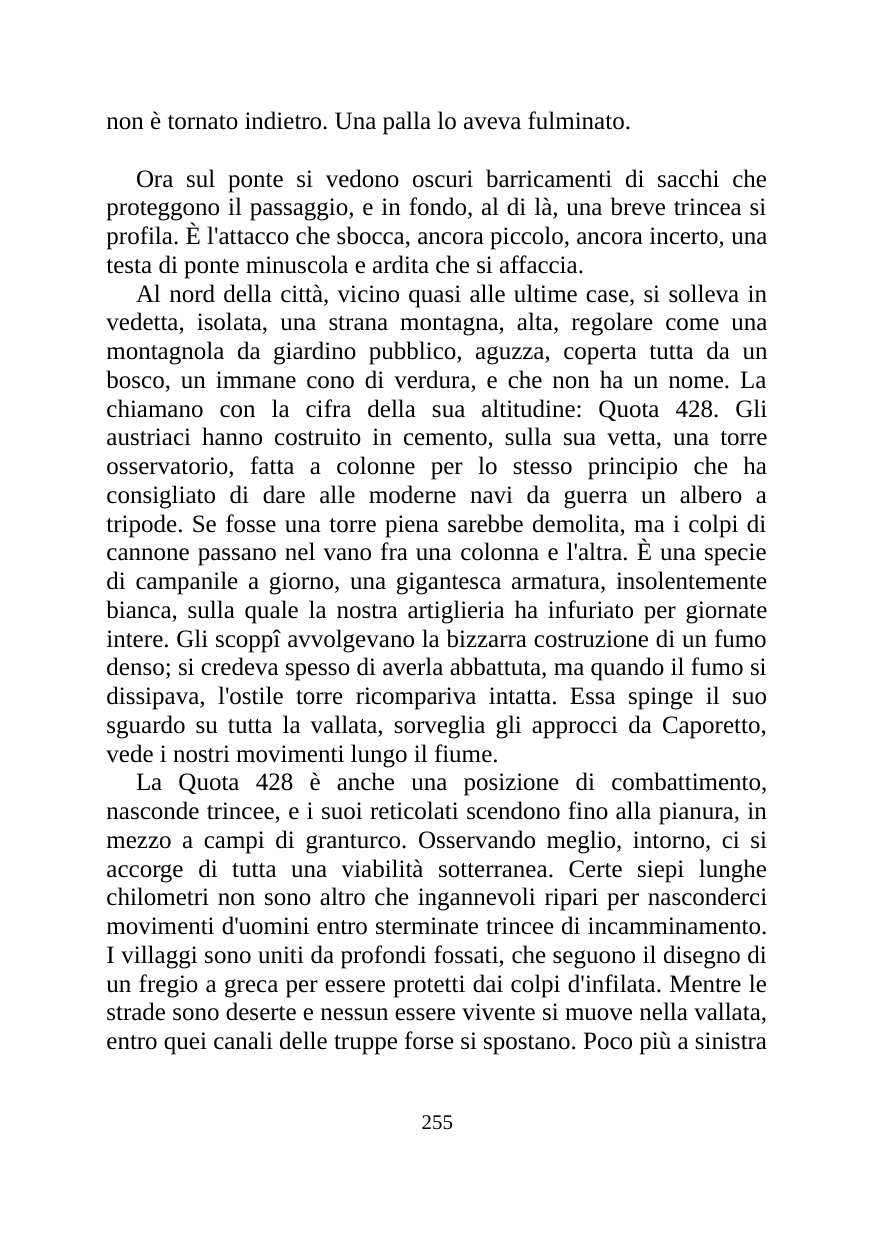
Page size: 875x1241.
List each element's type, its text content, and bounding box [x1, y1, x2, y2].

text non è tornato indietro. Una palla lo aveva fulminato. [106, 106, 768, 135]
text La Quota 428 è anche una posizione di combattimento, nasconde trincee, e i suoi reticolati scendono fino alla pianura, in mezzo a campi di granturco. Osservando meglio, intorno, ci si accorge di tutta una viabilità sotterranea. Certe siepi lunghe chilometri non sono altro che ingannevoli ripari per nasconderci movimenti d'uomini entro sterminate trincee di incamminamento. I villaggi sono uniti da profondi fossati, che seguono il disegno di un fregio a greca per essere protetti dai colpi d'infilata. Mentre le strade sono deserte e nessun essere vivente si muove nella vallata, entro quei canali delle truppe forse si spostano. Poco più a sinistra [106, 767, 768, 1055]
text Al nord della città, vicino quasi alle ultime case, si solleva in vedetta, isolata, una strana montagna, alta, regolare come una montagnola da giardino pubblico, aguzza, coperta tutta da un bosco, un immane cono di verdura, e che non ha un nome. La chiamano con la cifra della sua altitudine: Quota 428. Gli austriaci hanno costruito in cemento, sulla sua vetta, una torre osservatorio, fatta a colonne per lo stesso principio che ha consigliato di dare alle moderne navi da guerra un albero a tripode. Se fosse una torre piena sarebbe demolita, ma i colpi di cannone passano nel vano fra una colonna e l'altra. È una specie di campanile a giorno, una gigantesca armatura, insolentemente bianca, sulla quale la nostra artiglieria ha infuriato per giornate intere. Gli scoppî avvolgevano la bizzarra costruzione di un fumo denso; si credeva spesso di averla abbattuta, ma quando il fumo si dissipava, l'ostile torre ricompariva intatta. Essa spinge il suo sguardo su tutta la vallata, sorveglia gli approcci da Caporetto, vede i nostri movimenti lungo il fiume. [106, 279, 768, 767]
text Ora sul ponte si vedono oscuri barricamenti di sacchi che proteggono il passaggio, e in fondo, al di là, una breve trincea si profila. È l'attacco che sbocca, ancora piccolo, ancora incerto, una testa di ponte minuscola e ardita che si affaccia. [106, 164, 768, 279]
